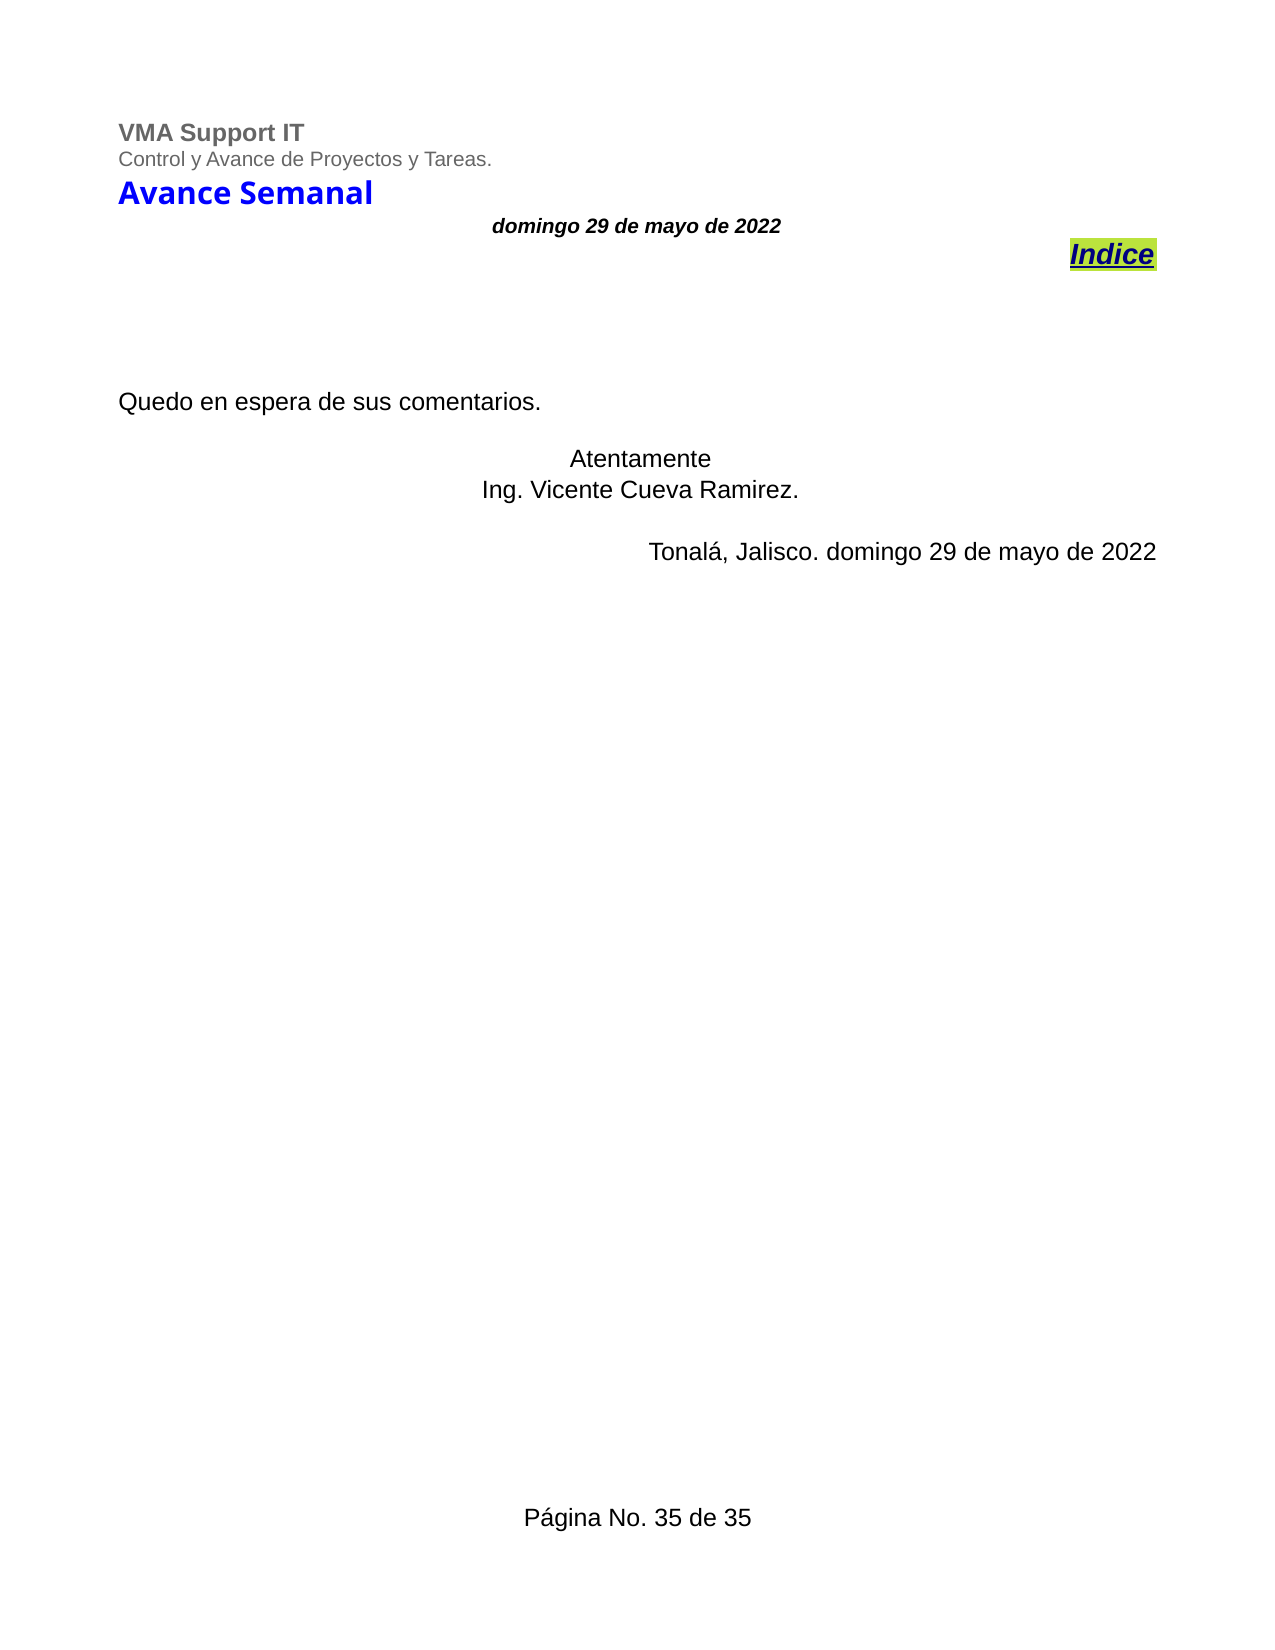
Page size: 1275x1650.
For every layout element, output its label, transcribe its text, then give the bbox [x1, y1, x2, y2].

list Tonalá, Jalisco. domingo 29 de mayo de 2022 [124, 537, 1157, 566]
list Atentamente [124, 444, 1157, 473]
text Quedo en espera de sus comentarios. [118, 387, 1157, 415]
list Ing. Vicente Cueva Ramirez. [124, 475, 1157, 504]
